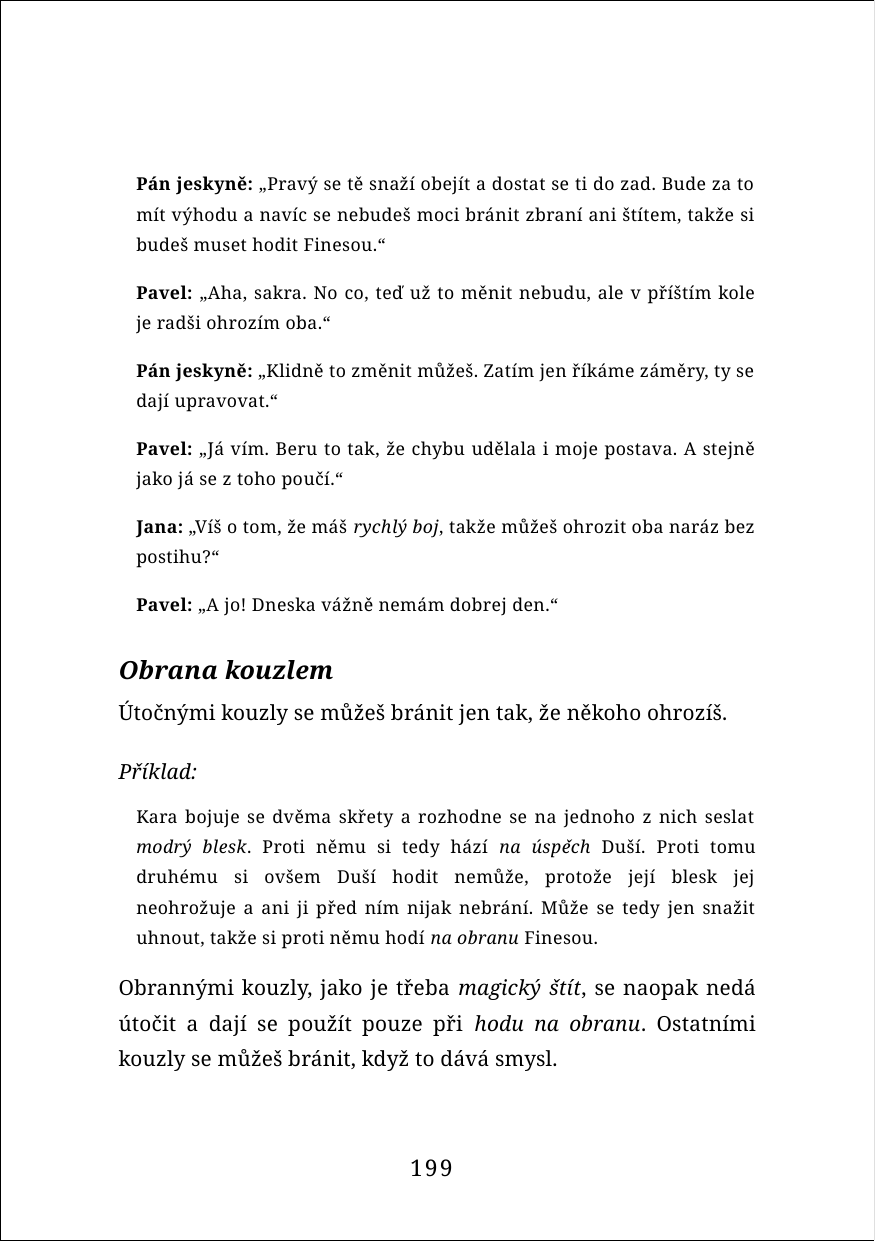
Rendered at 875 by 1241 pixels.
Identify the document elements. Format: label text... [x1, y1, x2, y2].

text Pavel: „A jo! Dneska vážně nemám dobrej den.“ [136, 593, 756, 617]
text Kara bojuje se dvěma skřety a rozhodne se na jednoho z nich seslat modrý blesk. Proti němu si tedy hází na úspěch Duší. Proti tomu druhému si ovšem Duší hodit nemůže, protože její blesk jej neohrožuje a ani ji před ním nijak nebrání. Může se tedy jen snažit uhnout, takže si proti němu hodí na obranu Finesou. [136, 804, 756, 949]
text Útočnými kouzly se můžeš bránit jen tak, že někoho ohrozíš. [118, 698, 756, 727]
text Příklad: [118, 757, 756, 786]
text Pán jeskyně: „Klidně to změnit můžeš. Zatím jen říkáme záměry, ty se dají upravovat.“ [136, 358, 756, 413]
text Jana: „Víš o tom, že máš rychlý boj, takže můžeš ohrozit oba naráz bez postihu?“ [136, 514, 756, 569]
text Pán jeskyně: „Pravý se tě snaží obejít a dostat se ti do zad. Bude za to mít výhodu a navíc se nebudeš moci bránit zbraní ani štítem, takže si budeš muset hodit Finesou.“ [136, 172, 756, 256]
text Pavel: „Já vím. Beru to tak, že chybu udělala i moje postava. A stejně jako já se z toho poučí.“ [136, 436, 756, 491]
text Obrannými kouzly, jako je třeba magický štít, se naopak nedá útočit a dají se použít pouze při hodu na obranu. Ostatními kouzly se můžeš bránit, když to dává smysl. [118, 973, 756, 1073]
text Pavel: „Aha, sakra. No co, teď už to měnit nebudu, ale v příštím kole je radši ohrozím oba.“ [136, 280, 756, 334]
subtitle Obrana kouzlem [118, 652, 756, 686]
